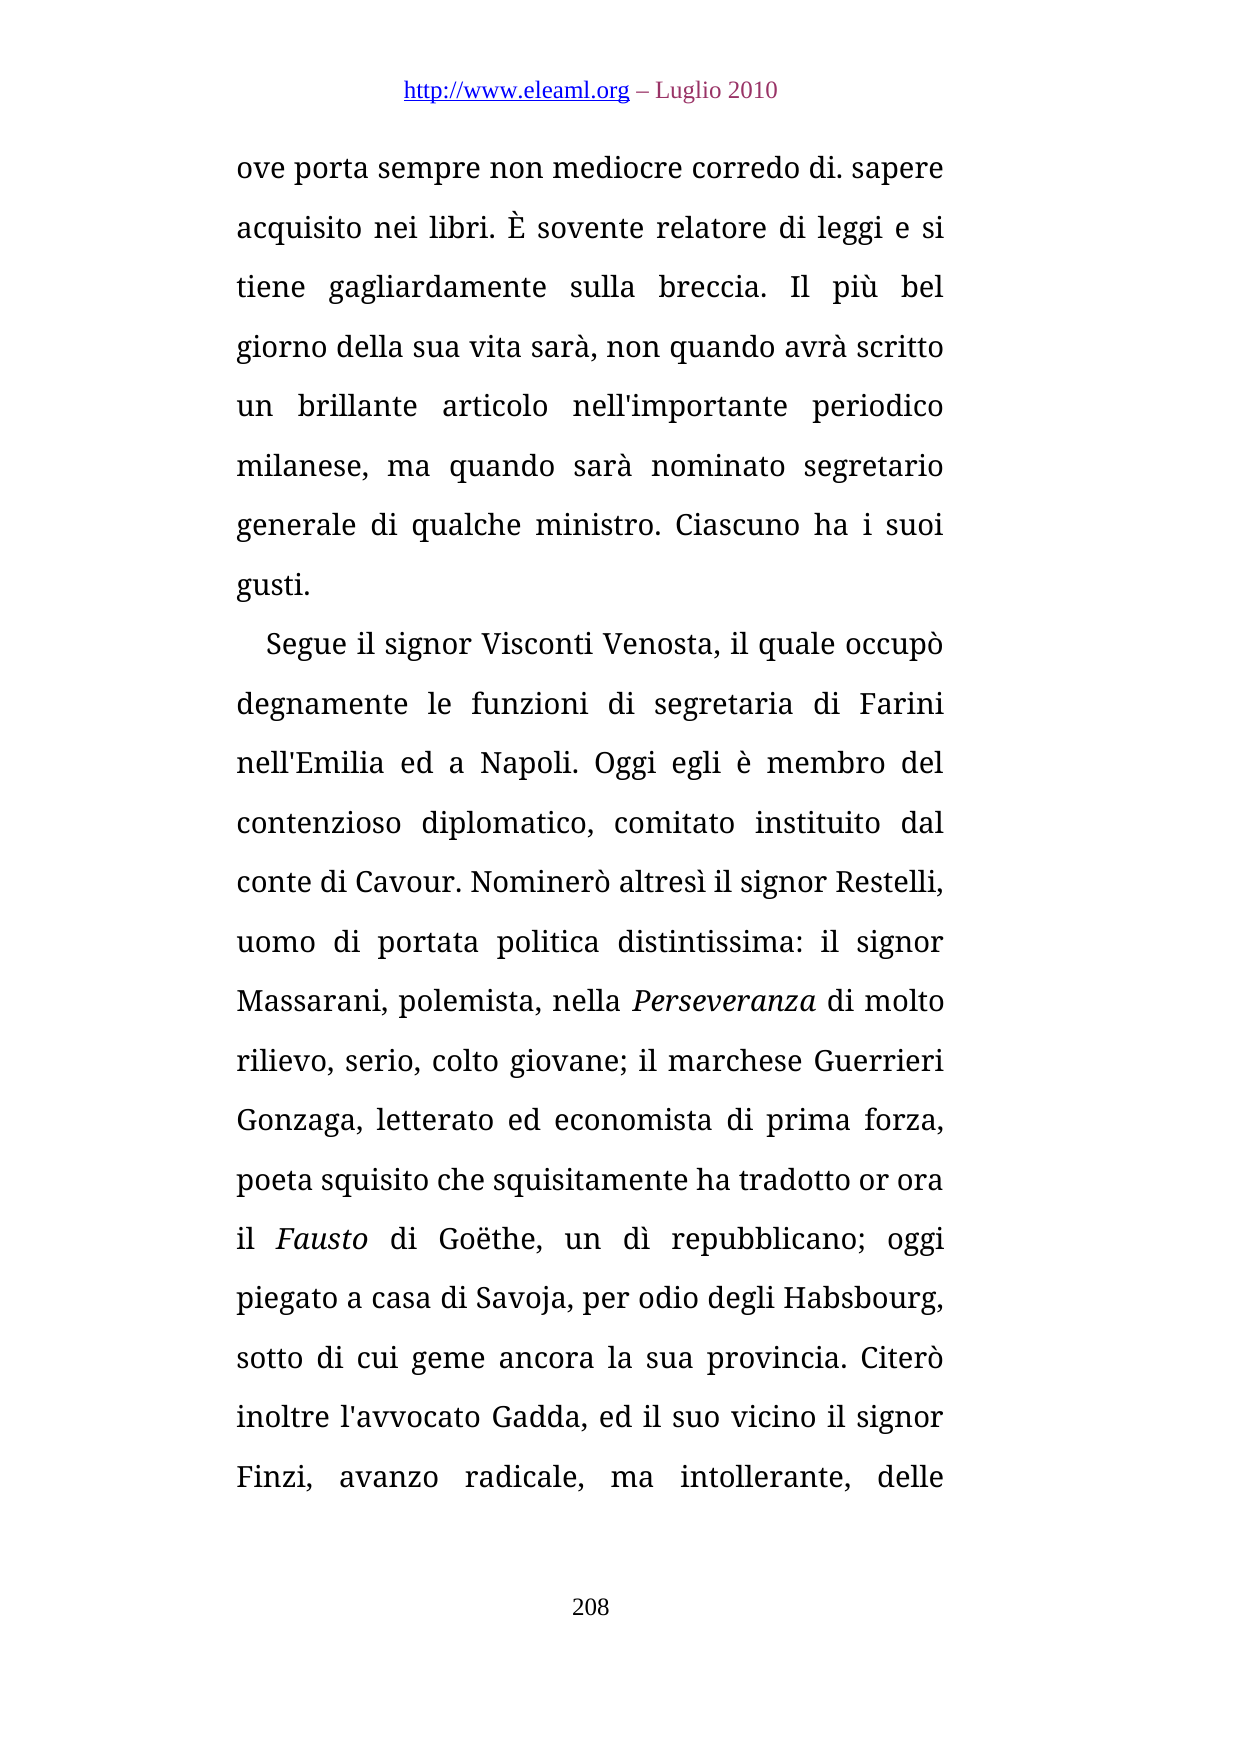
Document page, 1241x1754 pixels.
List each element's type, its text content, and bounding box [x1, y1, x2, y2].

text ove porta sempre non mediocre corredo di. sapere acquisito nei libri. È sovente relatore di leggi e si tiene gagliardamente sulla breccia. Il più bel giorno della sua vita sarà, non quando avrà scritto un brillante articolo nell'importante periodico milanese, ma quando sarà nominato segretario generale di qualche ministro. Ciascuno ha i suoi gusti. [236, 148, 945, 604]
text Segue il signor Visconti Venosta, il quale occupò degnamente le funzioni di segretaria di Farini nell'Emilia ed a Napoli. Oggi egli è membro del contenzioso diplomatico, comitato instituito dal conte di Cavour. Nominerò altresì il signor Restelli, uomo di portata politica distintissima: il signor Massarani, polemista, nella Perseveranza di molto rilievo, serio, colto giovane; il marchese Guerrieri Gonzaga, letterato ed economista di prima forza, poeta squisito che squisitamente ha tradotto or ora il Fausto di Goëthe, un dì repubblicano; oggi piegato a casa di Savoja, per odio degli Habsbourg, sotto di cui geme ancora la sua provincia. Citerò inoltre l'avvocato Gadda, ed il suo vicino il signor Finzi, avanzo radicale, ma intollerante, delle [236, 623, 945, 1496]
